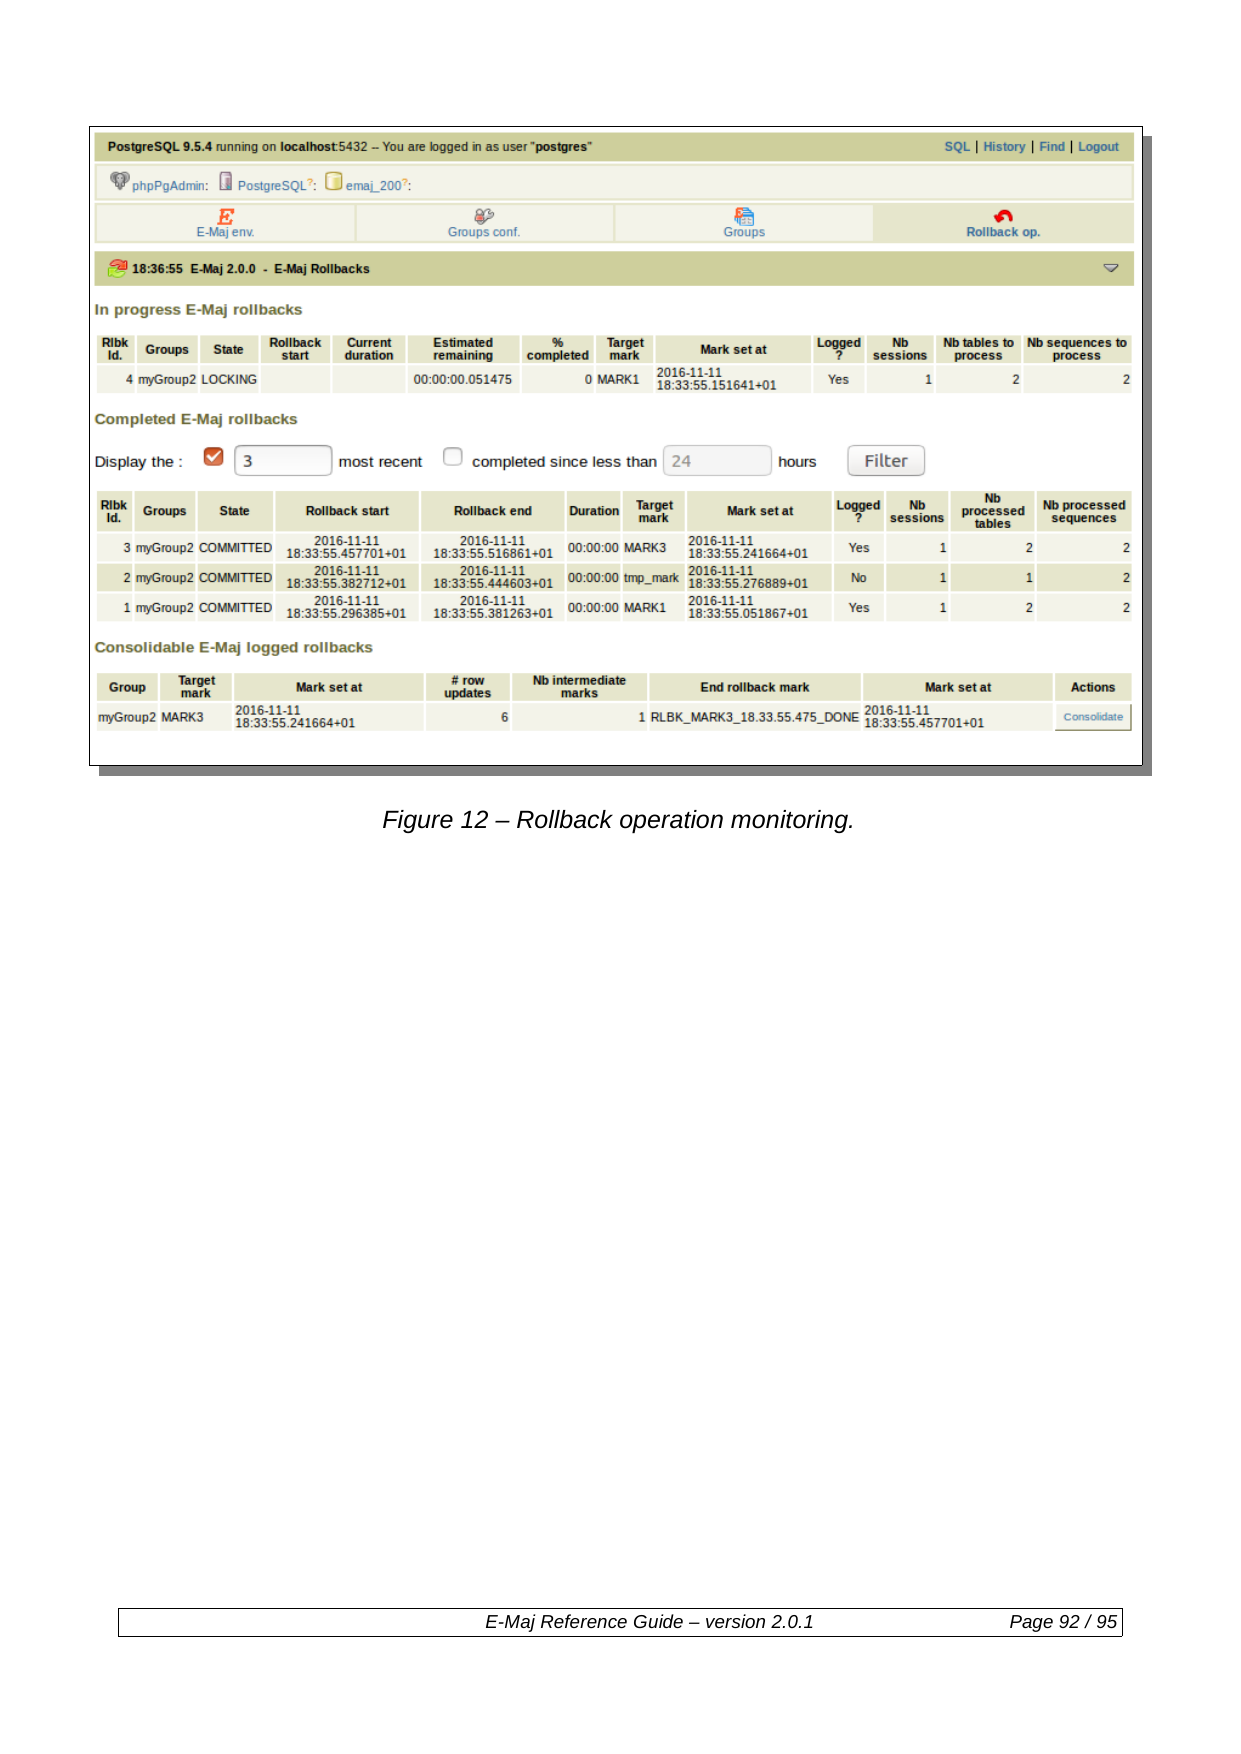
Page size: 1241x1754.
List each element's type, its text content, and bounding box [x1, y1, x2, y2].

text Figure 12 – Rollback operation monitoring. [118, 805, 1122, 834]
picture [91, 129, 1139, 762]
